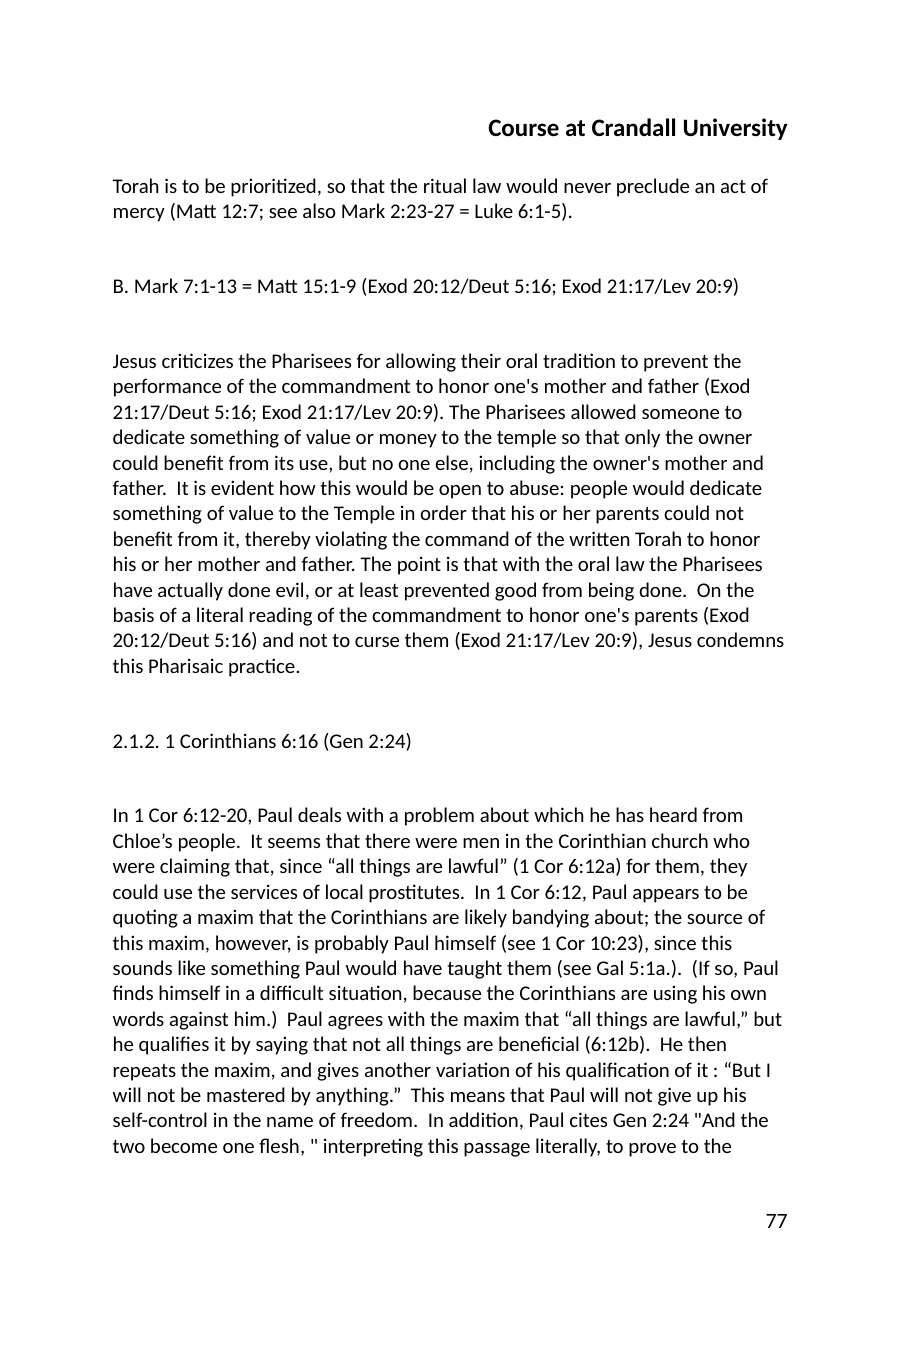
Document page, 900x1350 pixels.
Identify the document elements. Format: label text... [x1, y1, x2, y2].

text B. Mark 7:1-13 = Matt 15:1-9 (Exod 20:12/Deut 5:16; Exod 21:17/Lev 20:9) [112, 273, 787, 299]
text 2.1.2. 1 Corinthians 6:16 (Gen 2:24) [112, 728, 787, 753]
text Torah is to be prioritized, so that the ritual law would never preclude an act of mercy (Matt 12:7; see also Mark 2:23-27 = Luke 6:1-5). [112, 173, 787, 224]
text Jesus criticizes the Pharisees for allowing their oral tradition to prevent the performance of the commandment to honor one's mother and father (Exod 21:17/Deut 5:16; Exod 21:17/Lev 20:9). The Pharisees allowed someone to dedicate something of value or money to the temple so that only the owner could benefit from its use, but no one else, including the owner's mother and father. It is evident how this would be open to abuse: people would dedicate something of value to the Temple in order that his or her parents could not benefit from it, thereby violating the command of the written Torah to honor his or her mother and father. The point is that with the oral law the Pharisees have actually done evil, or at least prevented good from being done. On the basis of a literal reading of the commandment to honor one's parents (Exod 20:12/Deut 5:16) and not to curse them (Exod 21:17/Lev 20:9), Jesus condemns this Pharisaic practice. [112, 348, 787, 678]
text In 1 Cor 6:12-20, Paul deals with a problem about which he has heard from Chloe’s people. It seems that there were men in the Corinthian church who were claiming that, since “all things are lawful” (1 Cor 6:12a) for them, they could use the services of local prostitutes. In 1 Cor 6:12, Paul appears to be quoting a maxim that the Corinthians are likely bandying about; the source of this maxim, however, is probably Paul himself (see 1 Cor 10:23), since this sounds like something Paul would have taught them (see Gal 5:1a.). (If so, Paul finds himself in a difficult situation, because the Corinthians are using his own words against him.) Paul agrees with the maxim that “all things are lawful,” but he qualifies it by saying that not all things are beneficial (6:12b). He then repeats the maxim, and gives another variation of his qualification of it : “But I will not be mastered by anything.” This means that Paul will not give up his self-control in the name of freedom. In addition, Paul cites Gen 2:24 "And the two become one flesh, " interpreting this passage literally, to prove to the [112, 803, 787, 1158]
